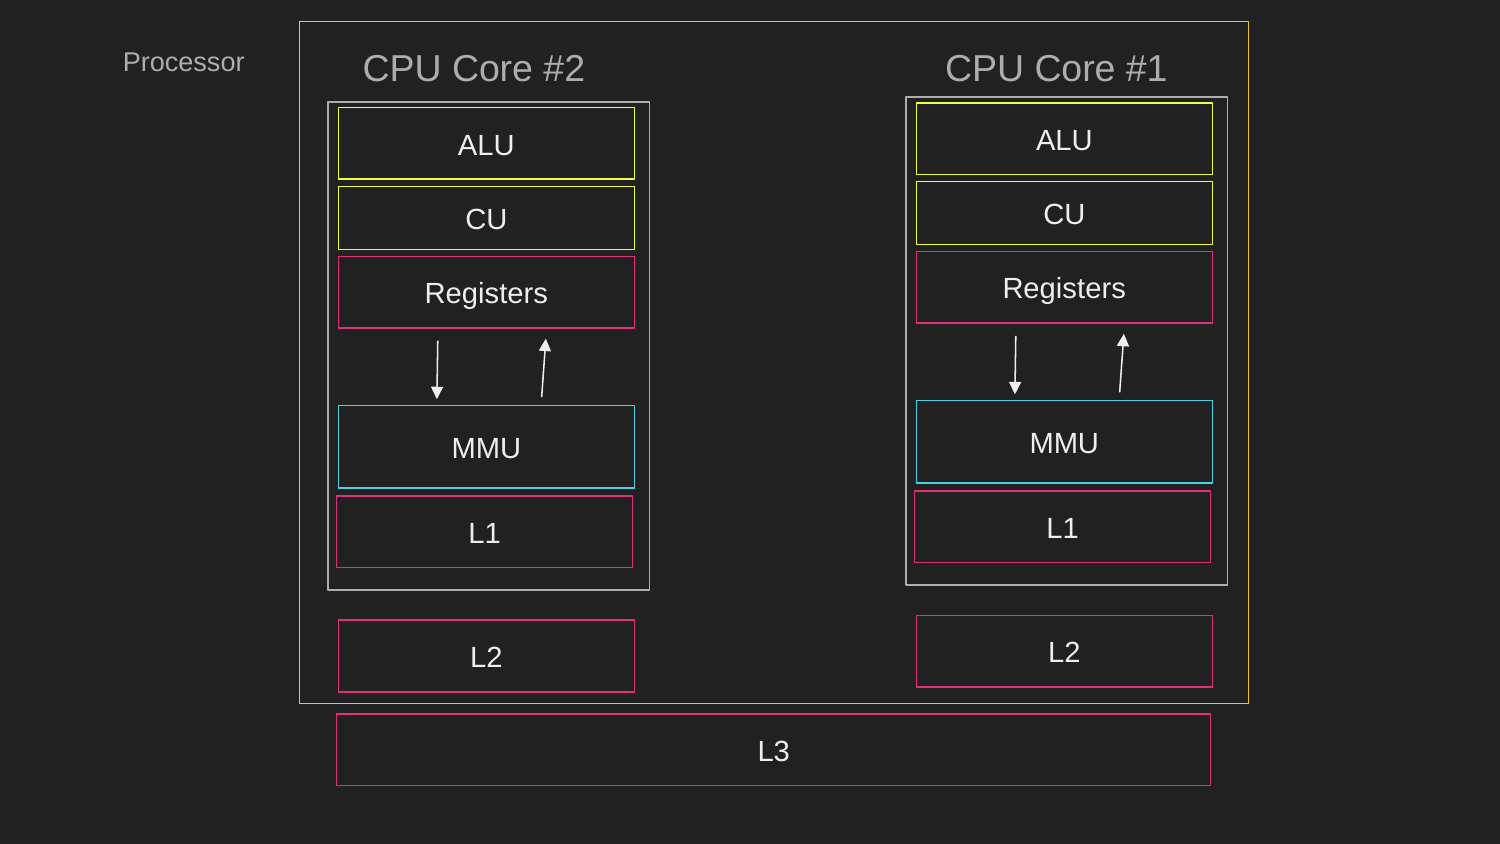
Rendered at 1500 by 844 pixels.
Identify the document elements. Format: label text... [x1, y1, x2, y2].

text_box ALU [338, 107, 635, 180]
text_box L1 [914, 491, 1211, 563]
text_box ALU [916, 102, 1213, 175]
text_box CPU Core #2 [347, 29, 631, 84]
text_box L2 [338, 620, 635, 692]
text_box Registers [338, 256, 635, 328]
text_box MMU [916, 400, 1213, 484]
text_box L1 [336, 496, 633, 568]
text_box CU [338, 186, 635, 250]
text_box CPU Core #1 [929, 29, 1213, 84]
text_box MMU [338, 405, 635, 488]
text_box Registers [916, 251, 1213, 324]
text_box CU [916, 181, 1213, 245]
text_box Processor [107, 29, 294, 84]
text_box L2 [916, 615, 1213, 687]
text_box L3 [336, 713, 1211, 786]
